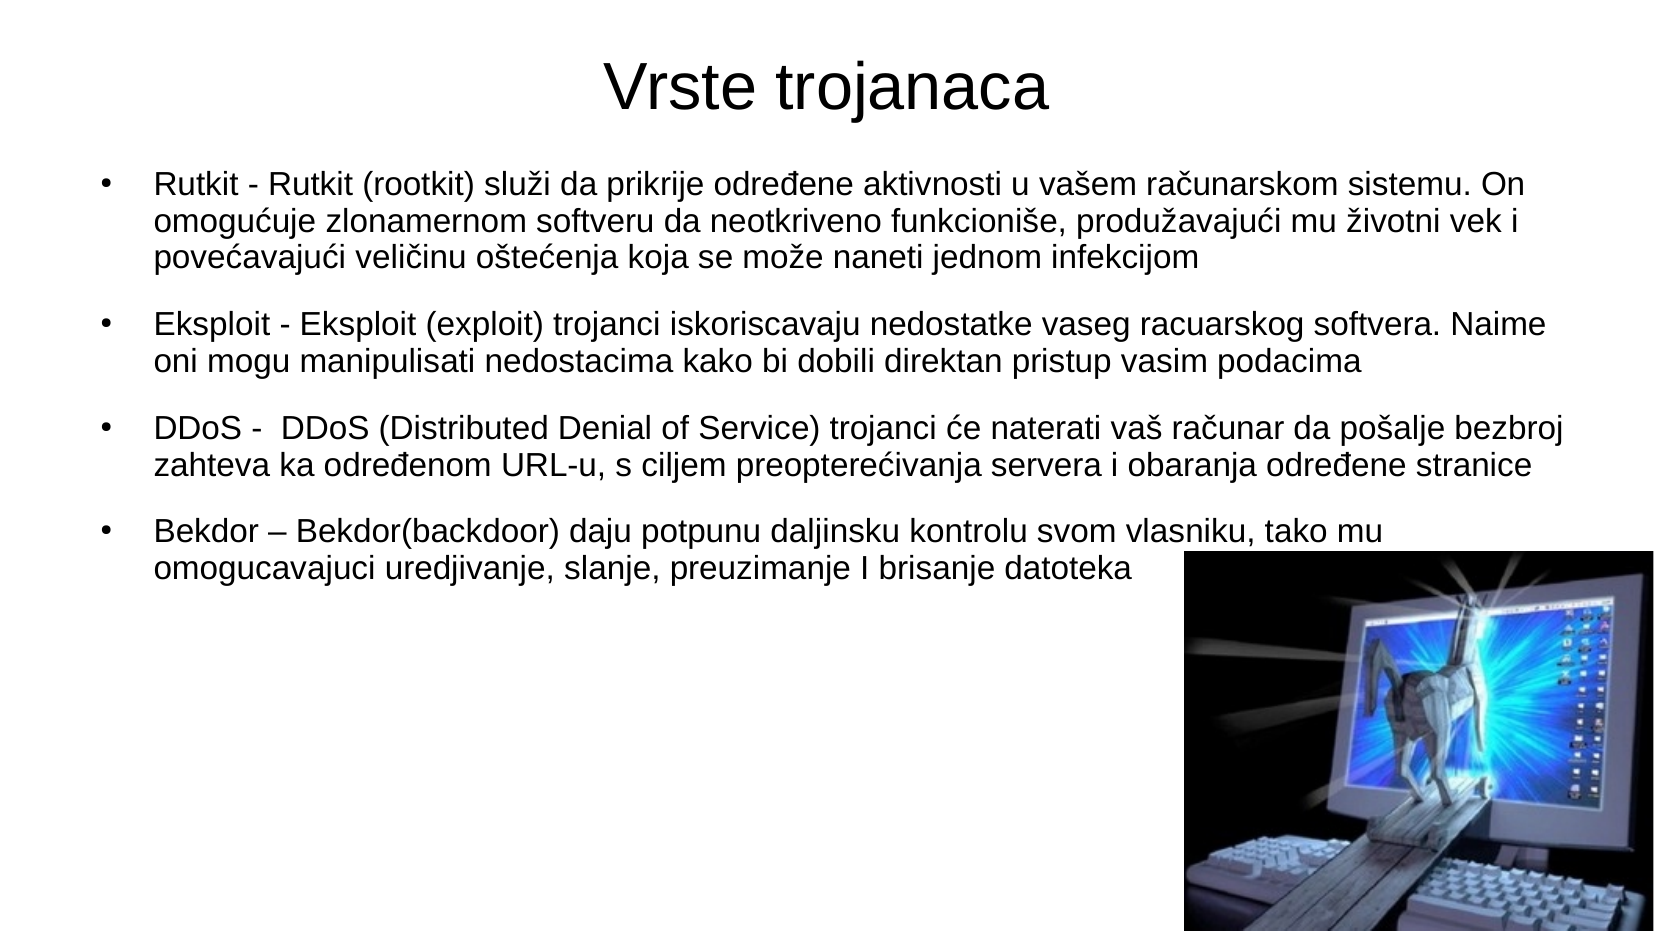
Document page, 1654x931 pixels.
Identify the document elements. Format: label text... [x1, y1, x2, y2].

list Rutkit - Rutkit (rootkit) služi da prikrije određene aktivnosti u vašem računarskom sistemu. On omogućuje zlonamernom softveru da neotkriveno funkcioniše, produžavajući mu životni vek i povećavajući veličinu oštećenja koja se može naneti jednom infekcijom Eksploit - Eksploit (exploit) trojanci iskoriscavaju nedostatke vaseg racuarskog softvera. Naime oni mogu manipulisati nedostacima kako bi dobili direktan pristup vasim podacima DDoS - DDoS (Distributed Denial of Service) trojanci će naterati vaš računar da pošalje bezbroj zahteva ka određenom URL-u, s ciljem preopterećivanja servera i obaranja određene stranice Bekdor – Bekdor(backdoor) daju potpunu daljinsku kontrolu svom vlasniku, tako mu omogucavajuci uredjivanje, slanje, preuzimanje I brisanje datoteka [82, 165, 1571, 758]
picture [1184, 551, 1654, 931]
title Vrste trojanaca [82, 37, 1571, 136]
